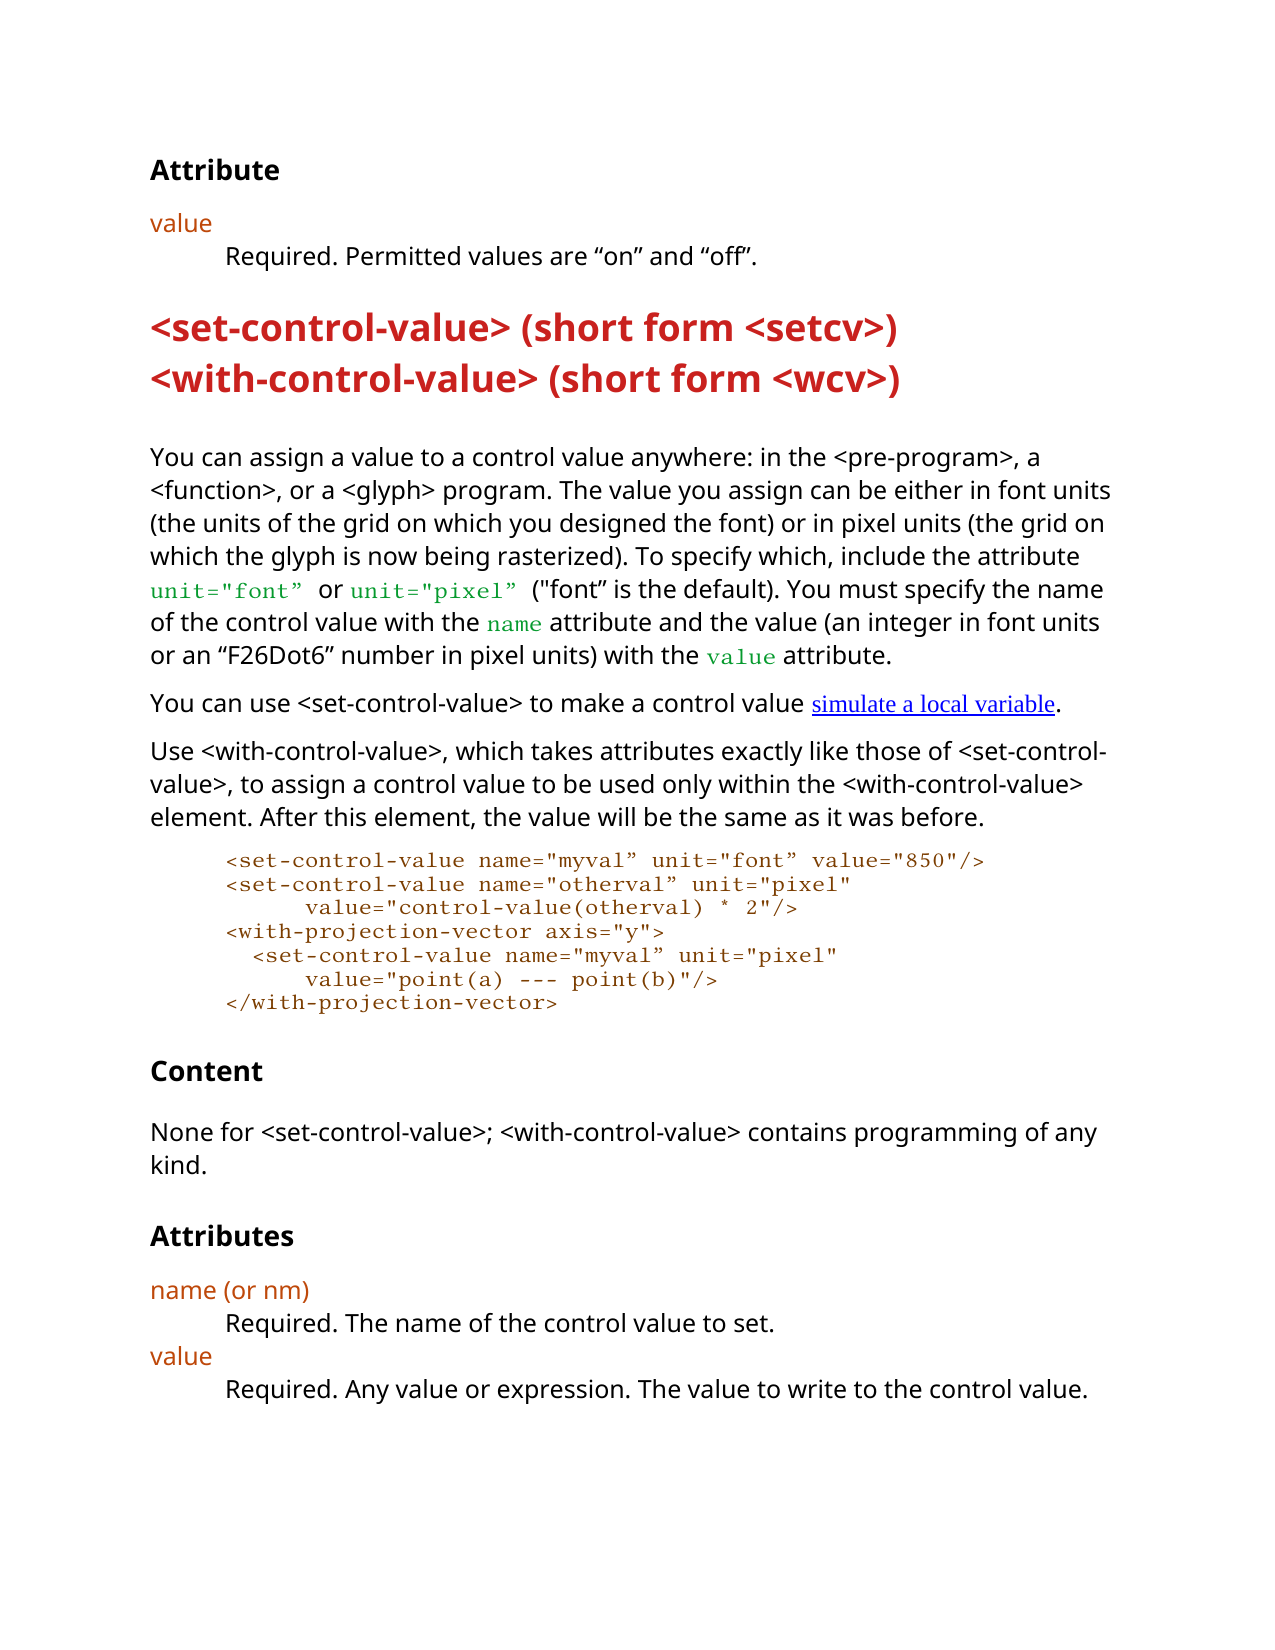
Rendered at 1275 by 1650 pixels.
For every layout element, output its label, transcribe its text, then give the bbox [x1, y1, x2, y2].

subtitle <set-control-value> (short form <setcv>) <with-control-value> (short form <wcv>) [150, 302, 1125, 404]
text value [150, 206, 1125, 239]
text Required. Permitted values are “on” and “off”. [225, 239, 1125, 272]
text You can assign a value to a control value anywhere: in the <pre-program>, a <function>, or a <glyph> program. The value you assign can be either in font units (the units of the grid on which you designed the font) or in pixel units (the grid on which the glyph is now being rasterized). To specify which, include the attribute unit="font” or unit="pixel” ("font” is the default). You must specify the name of the control value with the name attribute and the value (an integer in font units or an “F26Dot6” number in pixel units) with the value attribute. [150, 440, 1125, 671]
text name (or nm) [150, 1273, 1125, 1306]
text You can use <set-control-value> to make a control value simulate a local variable. [150, 686, 1125, 719]
text Required. Any value or expression. The value to write to the control value. [225, 1372, 1125, 1405]
text value [150, 1339, 1125, 1372]
subtitle Attribute [150, 150, 1125, 188]
subtitle Attributes [150, 1217, 1125, 1255]
subtitle Content [150, 1051, 1125, 1089]
text None for <set-control-value>; <with-control-value> contains programming of any kind. [150, 1115, 1125, 1181]
text Required. The name of the control value to set. [225, 1306, 1125, 1339]
text <set-control-value name="myval” unit="font” value="850"/> <set-control-value name="otherval” unit="pixel" value="control-value(otherval) * 2"/> <with-projection-vector axis="y"> <set-control-value name="myval” unit="pixel" value="point(a) --- point(b)"/> </with-projection-vector> [225, 848, 1125, 1015]
text Use <with-control-value>, which takes attributes exactly like those of <set-control-value>, to assign a control value to be used only within the <with-control-value> element. After this element, the value will be the same as it was before. [150, 734, 1125, 833]
